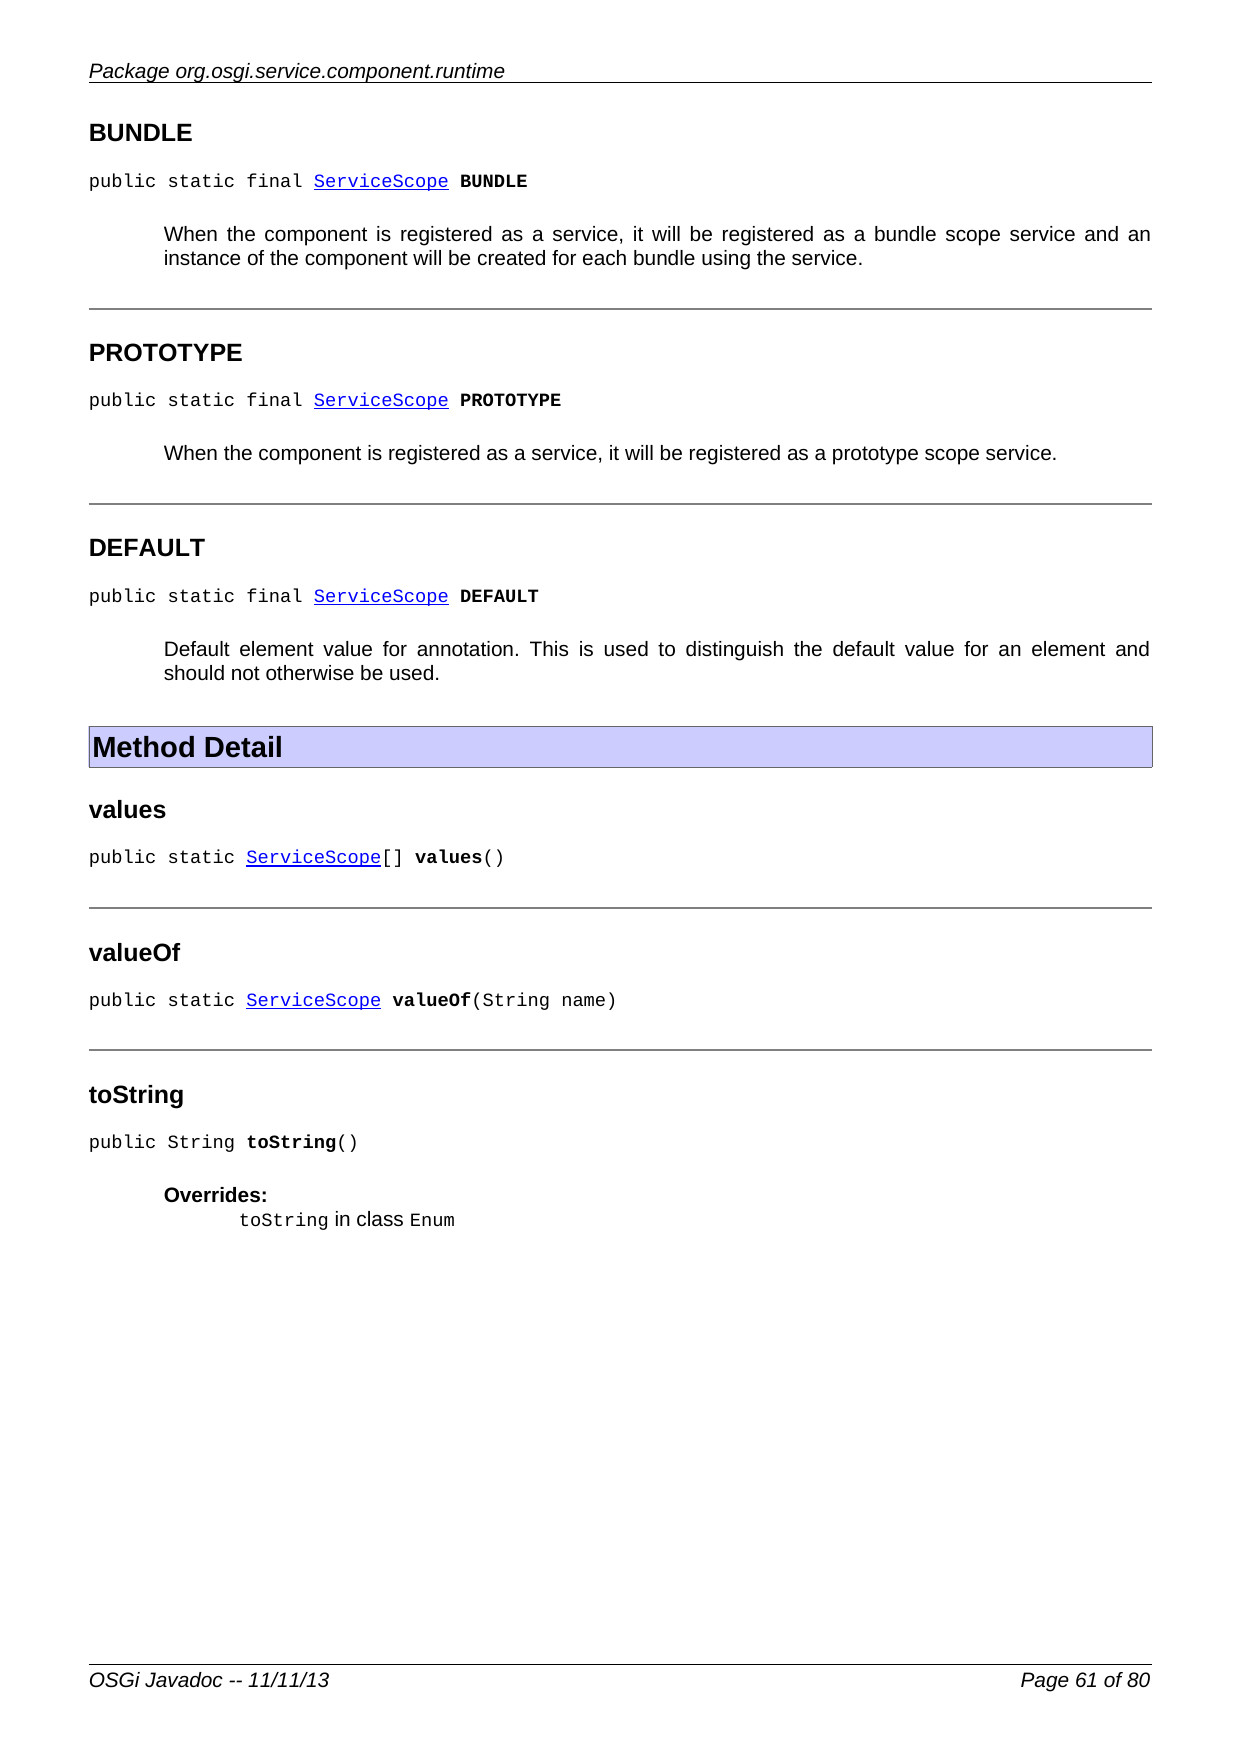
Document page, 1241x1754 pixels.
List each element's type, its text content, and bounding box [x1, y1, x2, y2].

text When the component is registered as a service, it will be registered as a bundle scope service and an instance of the component will be created for each bundle using the service. [163, 222, 1152, 270]
subtitle DEFAULT [88, 533, 1152, 562]
text public static ServiceScope[] values() [88, 848, 1152, 869]
subtitle PROTOTYPE [88, 338, 1152, 367]
subtitle valueOf [88, 937, 1152, 966]
text public String toString() [88, 1133, 1152, 1154]
text public static final ServiceScope DEFAULT [88, 586, 1152, 608]
text Default element value for annotation. This is used to distinguish the default value for an element and should not otherwise be used. [163, 637, 1152, 685]
text When the component is registered as a service, it will be registered as a prototype scope service. [163, 441, 1152, 465]
text public static final ServiceScope BUNDLE [88, 171, 1152, 193]
text public static ServiceScope valueOf(String name) [88, 990, 1152, 1012]
subtitle BUNDLE [88, 118, 1152, 147]
subtitle toString [88, 1080, 1152, 1109]
text Overrides: [163, 1183, 1152, 1207]
text public static final ServiceScope PROTOTYPE [88, 391, 1152, 412]
subtitle values [88, 795, 1152, 824]
text toString in class Enum [238, 1207, 1152, 1232]
subtitle Method Detail [90, 727, 1152, 767]
